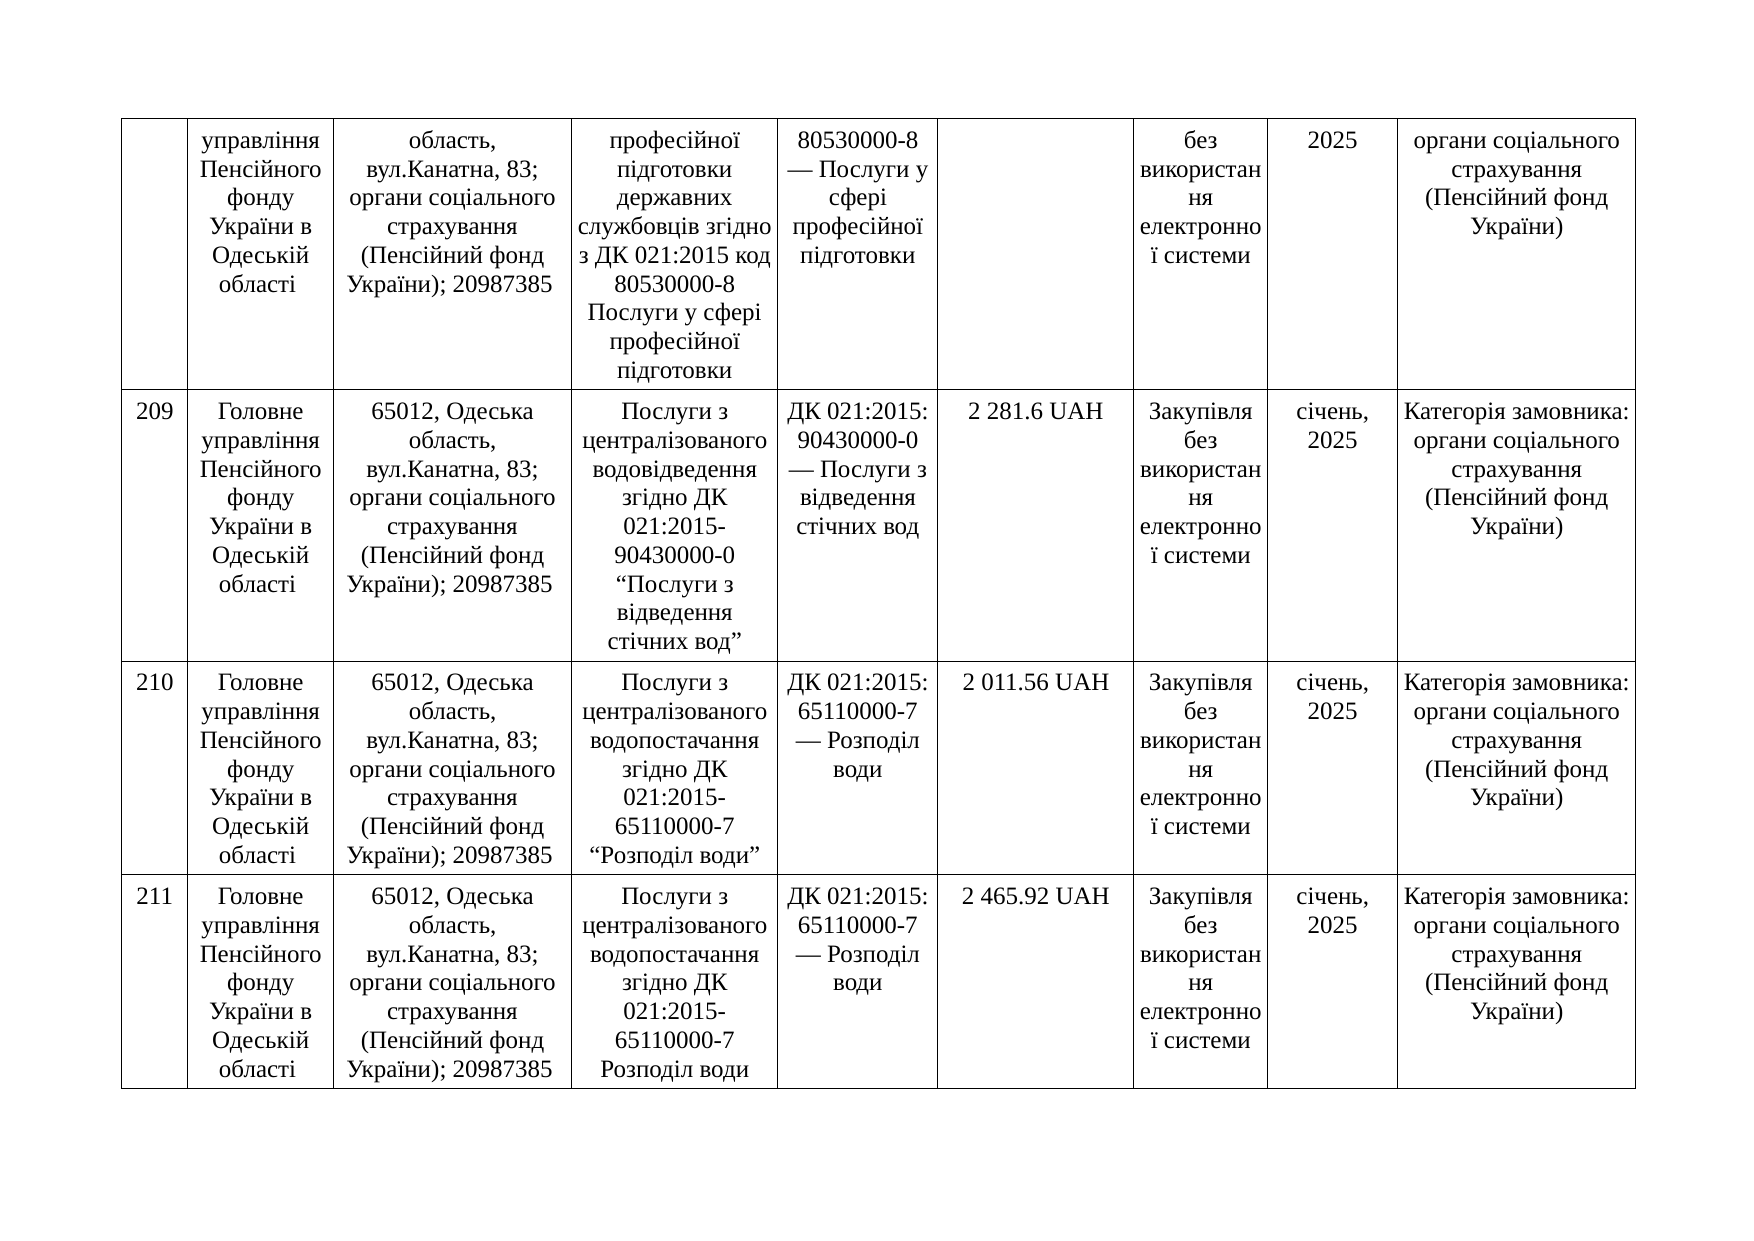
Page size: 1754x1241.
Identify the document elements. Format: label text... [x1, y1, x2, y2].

table_cell 2 281.6 UAH [938, 390, 1133, 661]
table_cell органи соціального страхування (Пенсійний фонд України) [1398, 119, 1635, 389]
table_cell січень, 2025 [1268, 875, 1397, 1088]
table_cell 80530000-8 — Послуги у сфері професійної підготовки [778, 119, 937, 389]
table_cell управління Пенсійного фонду України в Одеській області [188, 119, 333, 389]
table_cell січень, 2025 [1268, 662, 1397, 874]
table_cell 2025 [1268, 119, 1397, 389]
table_cell Головне управління Пенсійного фонду України в Одеській області [188, 662, 333, 874]
table_cell Закупівля без використання електронної системи [1134, 662, 1267, 874]
table_cell [122, 119, 187, 389]
table_cell ДК 021:2015: 65110000-7 — Розподіл води [778, 875, 937, 1088]
table_cell Головне управління Пенсійного фонду України в Одеській області [188, 875, 333, 1088]
table_cell 209 [122, 390, 187, 661]
table_cell Головне управління Пенсійного фонду України в Одеській області [188, 390, 333, 661]
table_cell Закупівля без використання електронної системи [1134, 875, 1267, 1088]
table_cell січень, 2025 [1268, 390, 1397, 661]
table_cell 65012, Одеська область, вул.Канатна, 83; органи соціального страхування (Пенсійний фонд України); 20987385 [334, 390, 571, 661]
table_cell Послуги з централізованого водопостачання згідно ДК 021:2015-65110000-7 “Розподіл води” [572, 662, 777, 874]
table_cell Категорія замовника: органи соціального страхування (Пенсійний фонд України) [1398, 390, 1635, 661]
table_cell ДК 021:2015: 90430000-0 — Послуги з відведення стічних вод [778, 390, 937, 661]
table_cell область, вул.Канатна, 83; органи соціального страхування (Пенсійний фонд України); 20987385 [334, 119, 571, 389]
table_cell 210 [122, 662, 187, 874]
table_cell Закупівля без використання електронної системи [1134, 390, 1267, 661]
table_cell [938, 119, 1133, 389]
table_cell 65012, Одеська область, вул.Канатна, 83; органи соціального страхування (Пенсійний фонд України); 20987385 [334, 875, 571, 1088]
table_cell Послуги з централізованого водопостачання згідно ДК 021:2015-65110000-7 Розподіл води [572, 875, 777, 1088]
table_cell 2 465.92 UAH [938, 875, 1133, 1088]
table_cell 211 [122, 875, 187, 1088]
table_cell без використання електронної системи [1134, 119, 1267, 389]
table_cell Категорія замовника: органи соціального страхування (Пенсійний фонд України) [1398, 875, 1635, 1088]
table_cell 2 011.56 UAH [938, 662, 1133, 874]
table_cell Категорія замовника: органи соціального страхування (Пенсійний фонд України) [1398, 662, 1635, 874]
table_cell 65012, Одеська область, вул.Канатна, 83; органи соціального страхування (Пенсійний фонд України); 20987385 [334, 662, 571, 874]
table_cell ДК 021:2015: 65110000-7 — Розподіл води [778, 662, 937, 874]
table_cell Послуги з централізованого водовідведення згідно ДК 021:2015-90430000-0 “Послуги з відведення стічних вод” [572, 390, 777, 661]
table_cell професійної підготовки державних службовців згідно з ДК 021:2015 код 80530000-8 Послуги у сфері професійної підготовки [572, 119, 777, 389]
